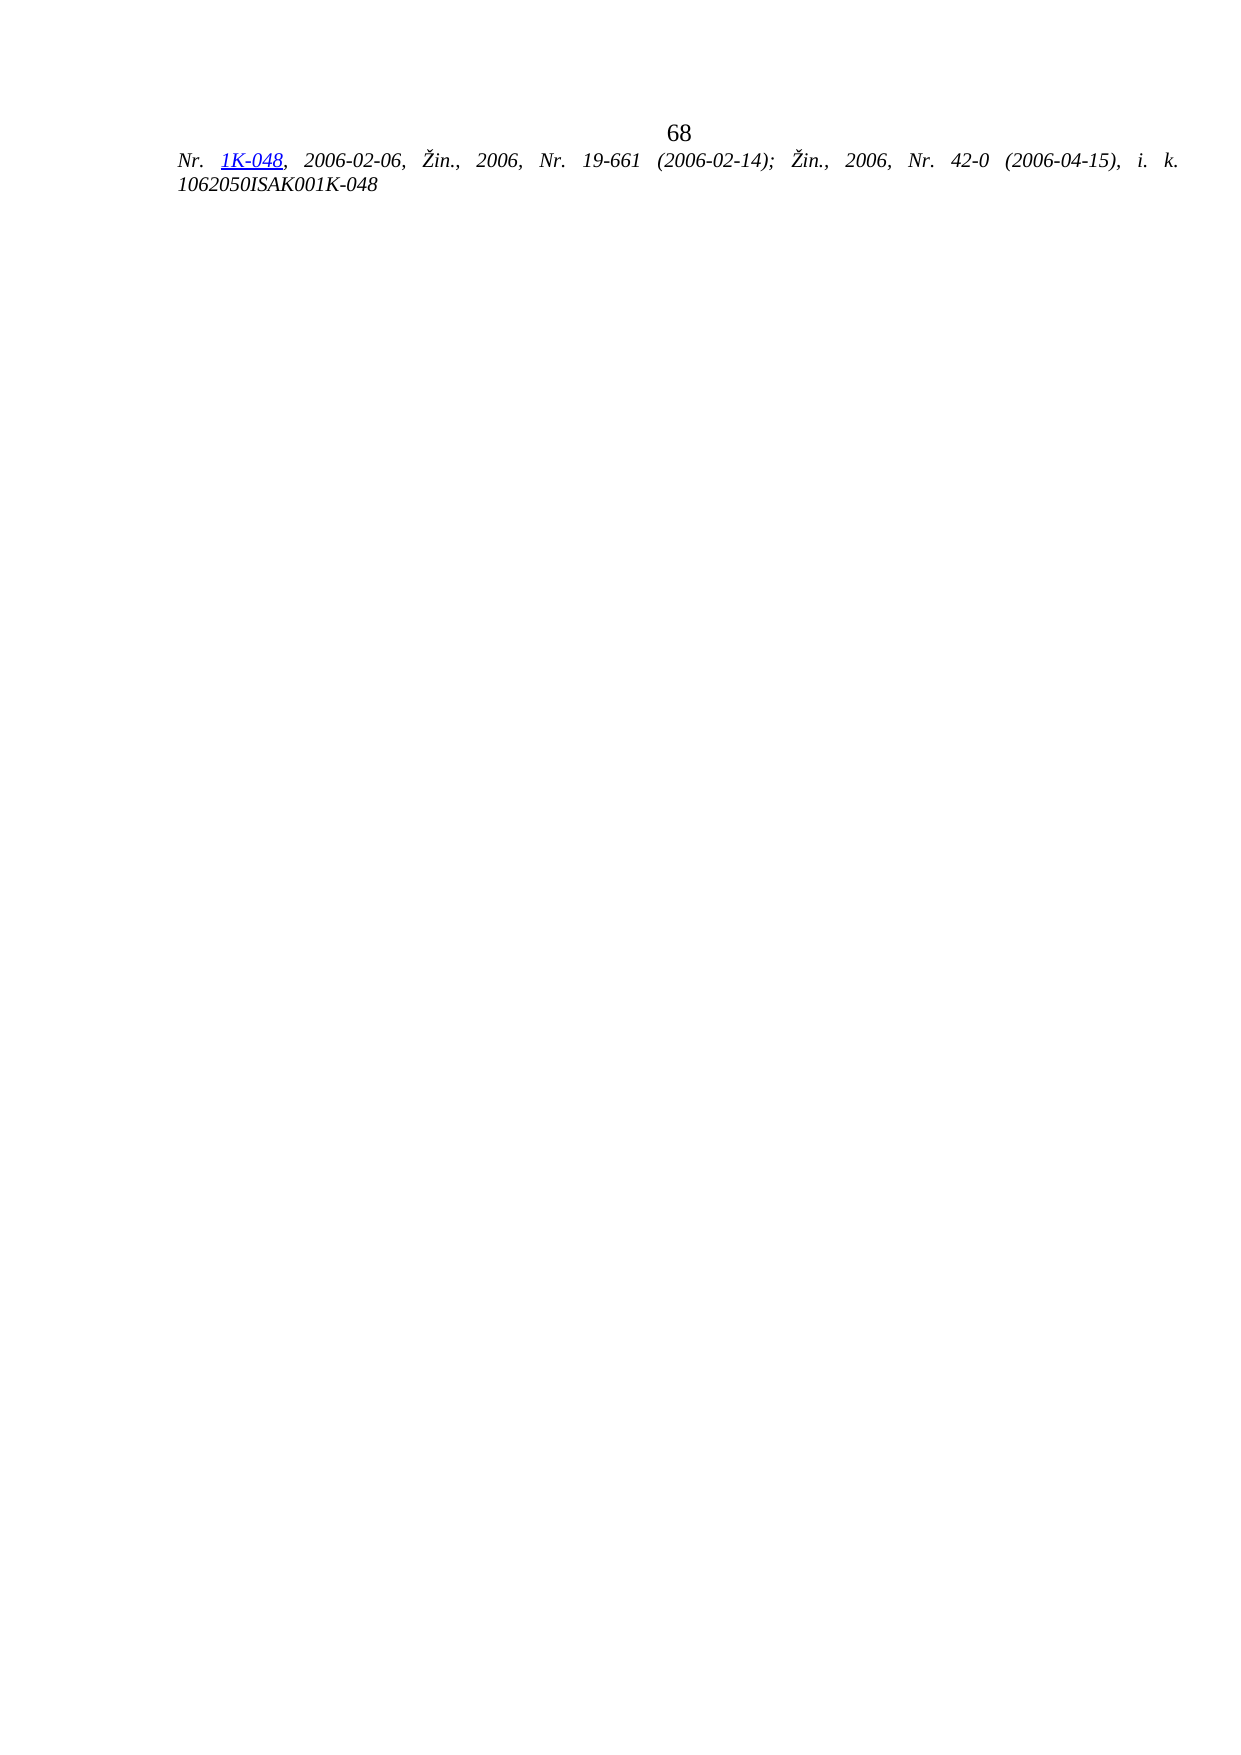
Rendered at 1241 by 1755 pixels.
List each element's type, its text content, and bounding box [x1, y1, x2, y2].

text Nr. 1K-048, 2006-02-06, Žin., 2006, Nr. 19-661 (2006-02-14); Žin., 2006, Nr. 42-0 (2006-04-15), i. k. 1062050ISAK001K-048 [177, 148, 1181, 196]
